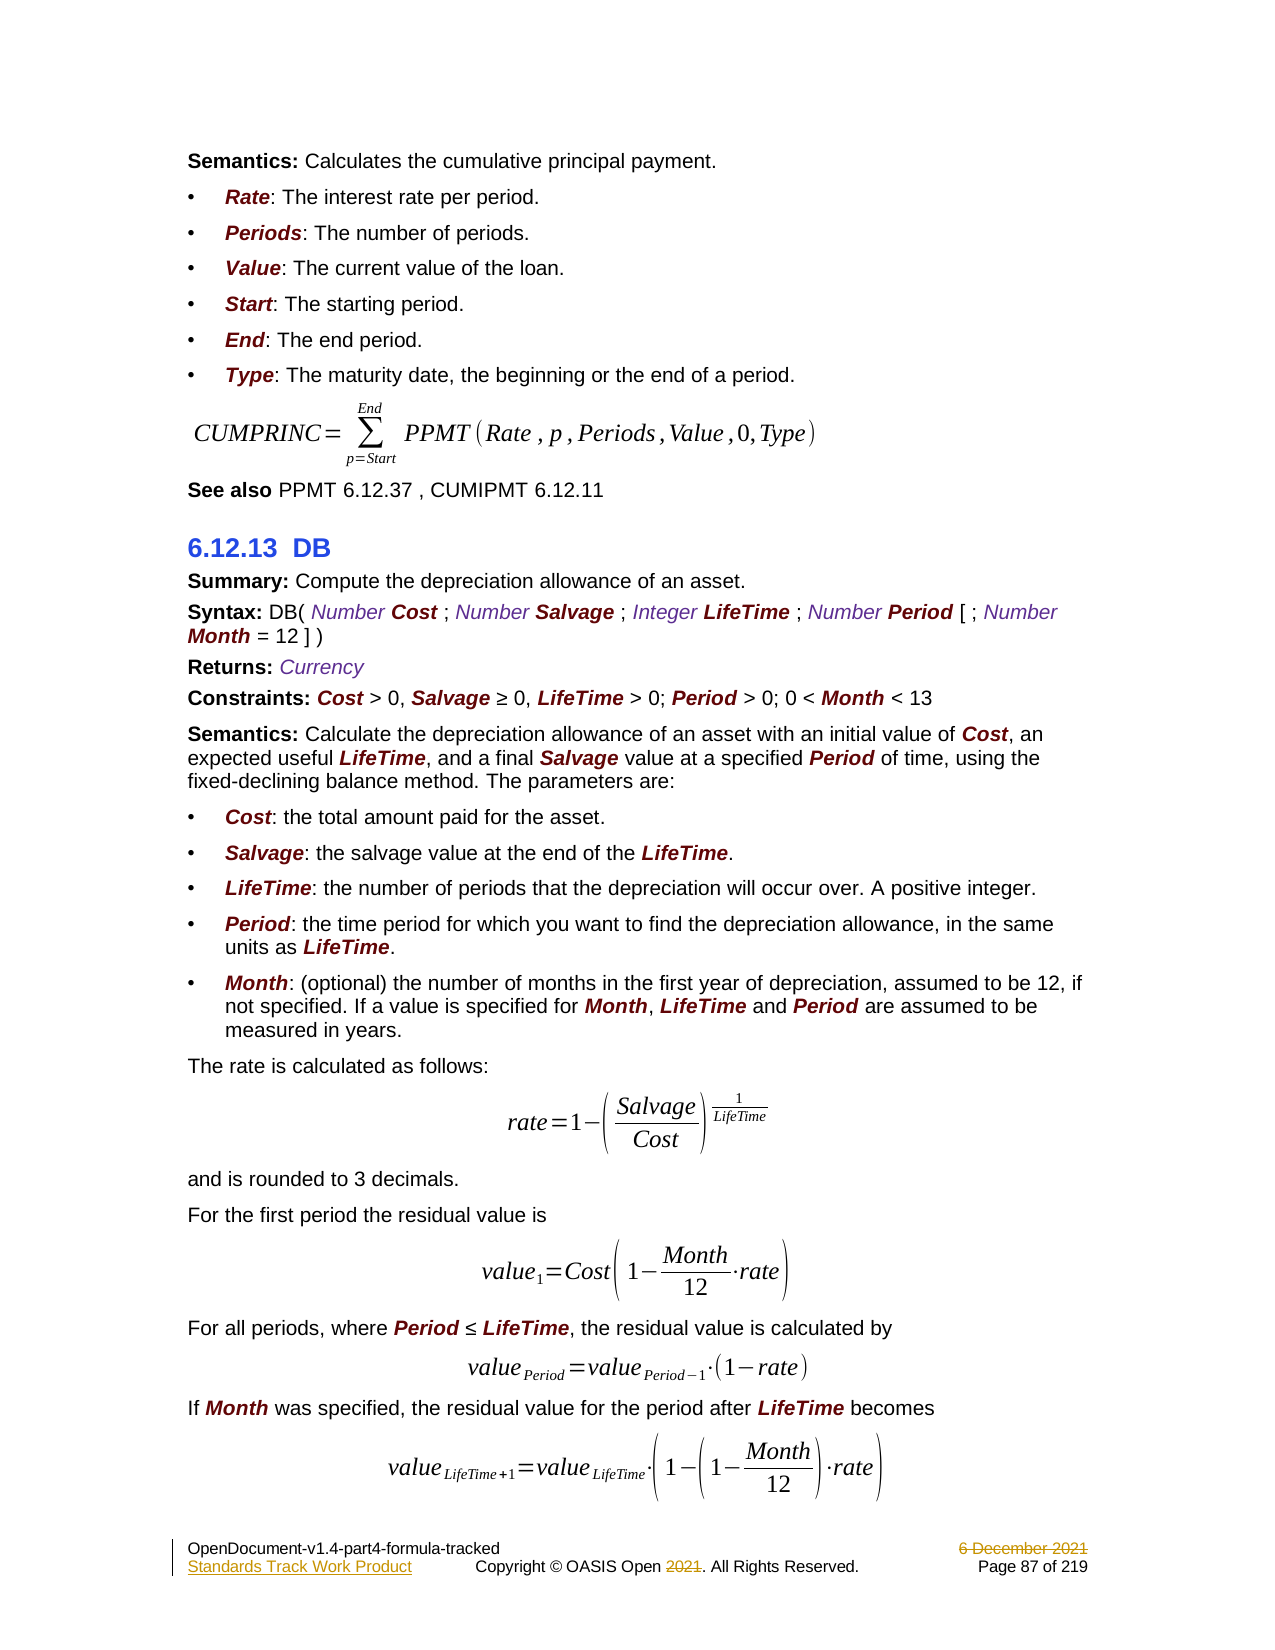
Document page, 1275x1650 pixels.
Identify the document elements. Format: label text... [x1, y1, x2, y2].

list Period: the time period for which you want to find the depreciation allowance, in the same units as LifeTime. [187, 912, 1088, 959]
list Periods: The number of periods. [187, 221, 1088, 245]
text For the first period the residual value is [187, 1203, 1088, 1227]
list LifeTime: the number of periods that the depreciation will occur over. A positive integer. [187, 877, 1088, 900]
text and is rounded to 3 decimals. [187, 1168, 1088, 1191]
text Constraints: Cost > 0, Salvage ≥ 0, LifeTime > 0; Period > 0; 0 < Month < 13 [187, 687, 1088, 710]
list Month: (optional) the number of months in the first year of depreciation, assumed to be 12, if not specified. If a value is specified for Month, LifeTime and Period are assumed to be measured in years. [187, 971, 1088, 1042]
text Syntax: DB( Number Cost ; Number Salvage ; Integer LifeTime ; Number Period [ ; Number Month = 12 ] ) [187, 601, 1088, 648]
text Semantics: Calculates the cumulative principal payment. [187, 150, 1088, 173]
list Rate: The interest rate per period. [187, 186, 1088, 209]
list Value: The current value of the loan. [187, 257, 1088, 280]
list Cost: the total amount paid for the asset. [187, 805, 1088, 829]
text For all periods, where Period ≤ LifeTime, the residual value is calculated by [187, 1316, 1088, 1340]
text See also PPMT 6.12.37 , CUMIPMT 6.12.11 [187, 479, 1088, 502]
text Summary: Compute the depreciation allowance of an asset. [187, 569, 1088, 593]
list Start: The starting period. [187, 292, 1088, 316]
text Returns: Currency [187, 655, 1088, 679]
text Semantics: Calculate the depreciation allowance of an asset with an initial value of Cost, an expected useful LifeTime, and a final Salvage value at a specified Period of time, using the fixed-declining balance method. The parameters are: [187, 723, 1088, 793]
subtitle DB [187, 533, 1088, 563]
list End: The end period. [187, 328, 1088, 352]
list Type: The maturity date, the beginning or the end of a period. [187, 364, 1088, 387]
text The rate is calculated as follows: [187, 1054, 1088, 1078]
text If Month was specified, the residual value for the period after LifeTime becomes [187, 1396, 1088, 1419]
list Salvage: the salvage value at the end of the LifeTime. [187, 841, 1088, 864]
